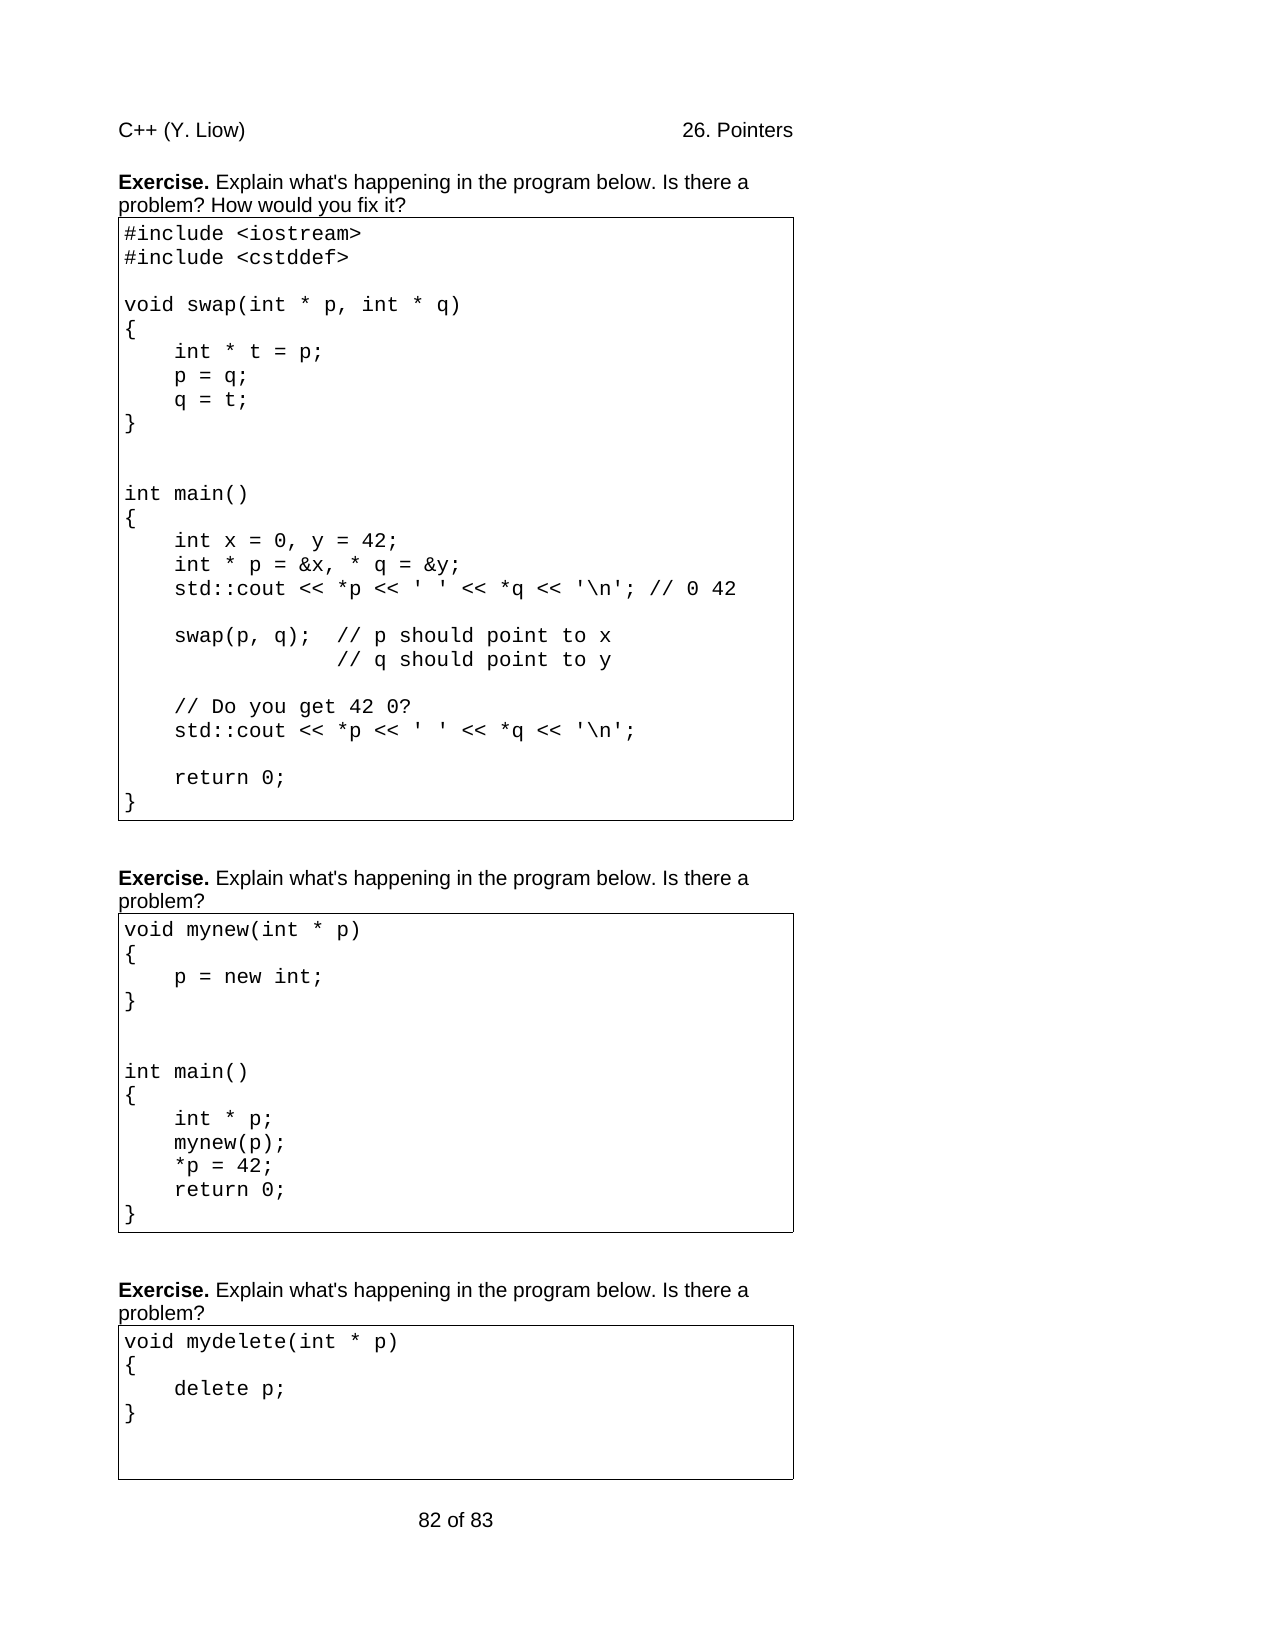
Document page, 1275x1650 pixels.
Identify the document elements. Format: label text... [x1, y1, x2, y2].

text Exercise. Explain what's happening in the program below. Is there a problem? How would you fix it? [118, 171, 793, 217]
text Exercise. Explain what's happening in the program below. Is there a problem? [118, 1278, 793, 1325]
table_header void mydelete(int * p) { delete p; } [119, 1326, 793, 1478]
table_header void mynew(int * p) { p = new int; } int main() { int * p; mynew(p); *p = 42; return 0; } [119, 914, 793, 1232]
table_header #include <iostream> #include <cstddef> void swap(int * p, int * q) { int * t = p; p = q; q = t; } int main() { int x = 0, y = 42; int * p = &x, * q = &y; std::cout << *p << ' ' << *q << '\n'; // 0 42 swap(p, q); // p should point to x // q should point to y // Do you get 42 0? std::cout << *p << ' ' << *q << '\n'; return 0; } [119, 218, 793, 820]
text Exercise. Explain what's happening in the program below. Is there a problem? [118, 867, 793, 913]
